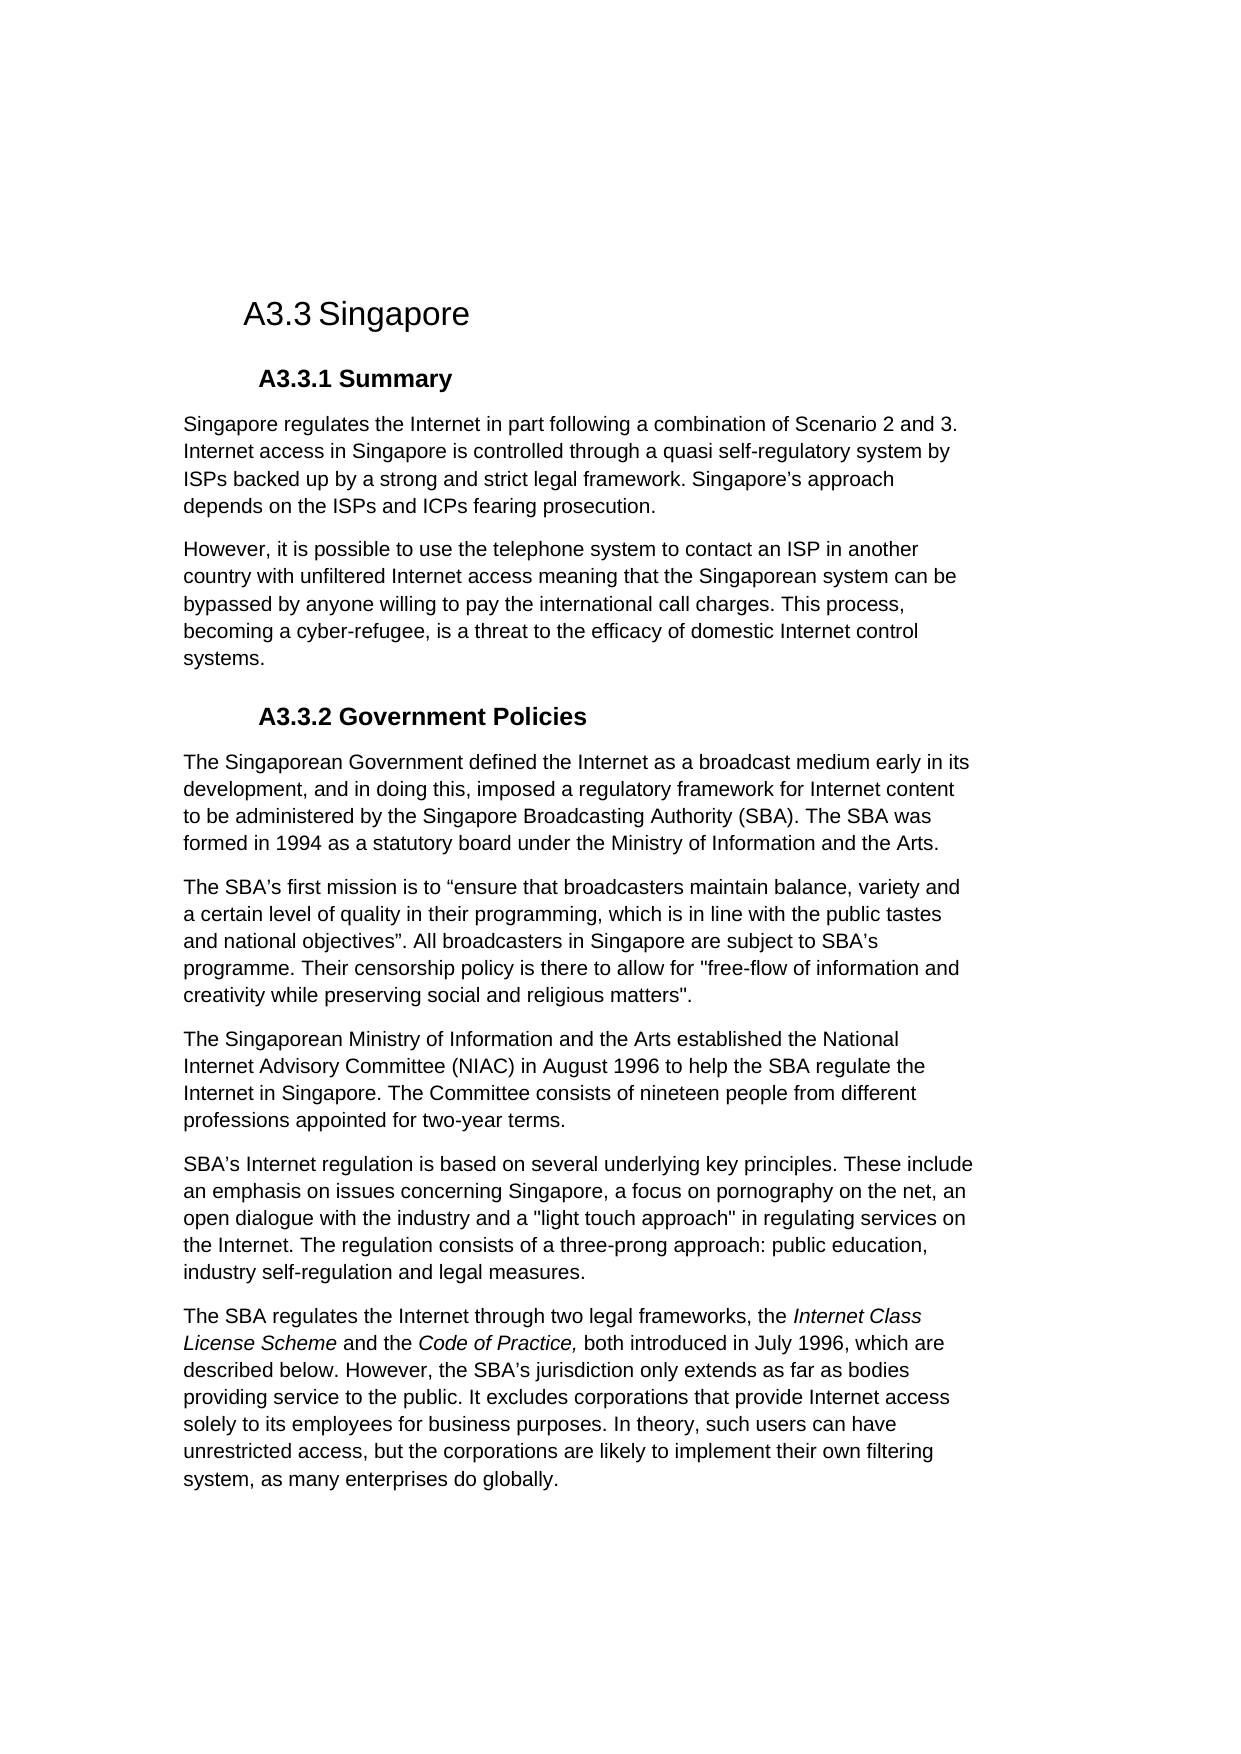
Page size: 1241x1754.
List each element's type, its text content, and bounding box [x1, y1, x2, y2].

text Singapore regulates the Internet in part following a combination of Scenario 2 and 3. Internet access in Singapore is controlled through a quasi self-regulatory system by ISPs backed up by a strong and strict legal framework. Singapore’s approach depends on the ISPs and ICPs fearing prosecution. [183, 410, 975, 518]
text SBA’s Internet regulation is based on several underlying key principles. These include an emphasis on issues concerning Singapore, a focus on pornography on the net, an open dialogue with the industry and a "light touch approach" in regulating services on the Internet. The regulation consists of a three-prong approach: public education, industry self-regulation and legal measures. [183, 1150, 975, 1285]
subtitle A3.3.2 Government Policies [183, 702, 975, 731]
subtitle A3.3 Singapore [183, 296, 975, 333]
text The Singaporean Government defined the Internet as a broadcast medium early in its development, and in doing this, imposed a regulatory framework for Internet content to be administered by the Singapore Broadcasting Authority (SBA). The SBA was formed in 1994 as a statutory board under the Ministry of Information and the Arts. [183, 748, 975, 856]
text The Singaporean Ministry of Information and the Arts established the National Internet Advisory Committee (NIAC) in August 1996 to help the SBA regulate the Internet in Singapore. The Committee consists of nineteen people from different professions appointed for two-year terms. [183, 1025, 975, 1133]
text However, it is possible to use the telephone system to contact an ISP in another country with unfiltered Internet access meaning that the Singaporean system can be bypassed by anyone willing to pay the international call charges. This process, becoming a cyber-refugee, is a threat to the efficacy of domestic Internet control systems. [183, 535, 975, 671]
text The SBA’s first mission is to “ensure that broadcasters maintain balance, variety and a certain level of quality in their programming, which is in line with the public tastes and national objectives”. All broadcasters in Singapore are subject to SBA’s programme. Their censorship policy is there to allow for "free-flow of information and creativity while preserving social and religious matters". [183, 873, 975, 1008]
subtitle A3.3.1 Summary [183, 364, 975, 393]
text The SBA regulates the Internet through two legal frameworks, the Internet Class License Scheme and the Code of Practice, both introduced in July 1996, which are described below. However, the SBA’s jurisdiction only extends as far as bodies providing service to the public. It excludes corporations that provide Internet access solely to its employees for business purposes. In theory, such users can have unrestricted access, but the corporations are likely to implement their own filtering system, as many enterprises do globally. [183, 1302, 975, 1491]
